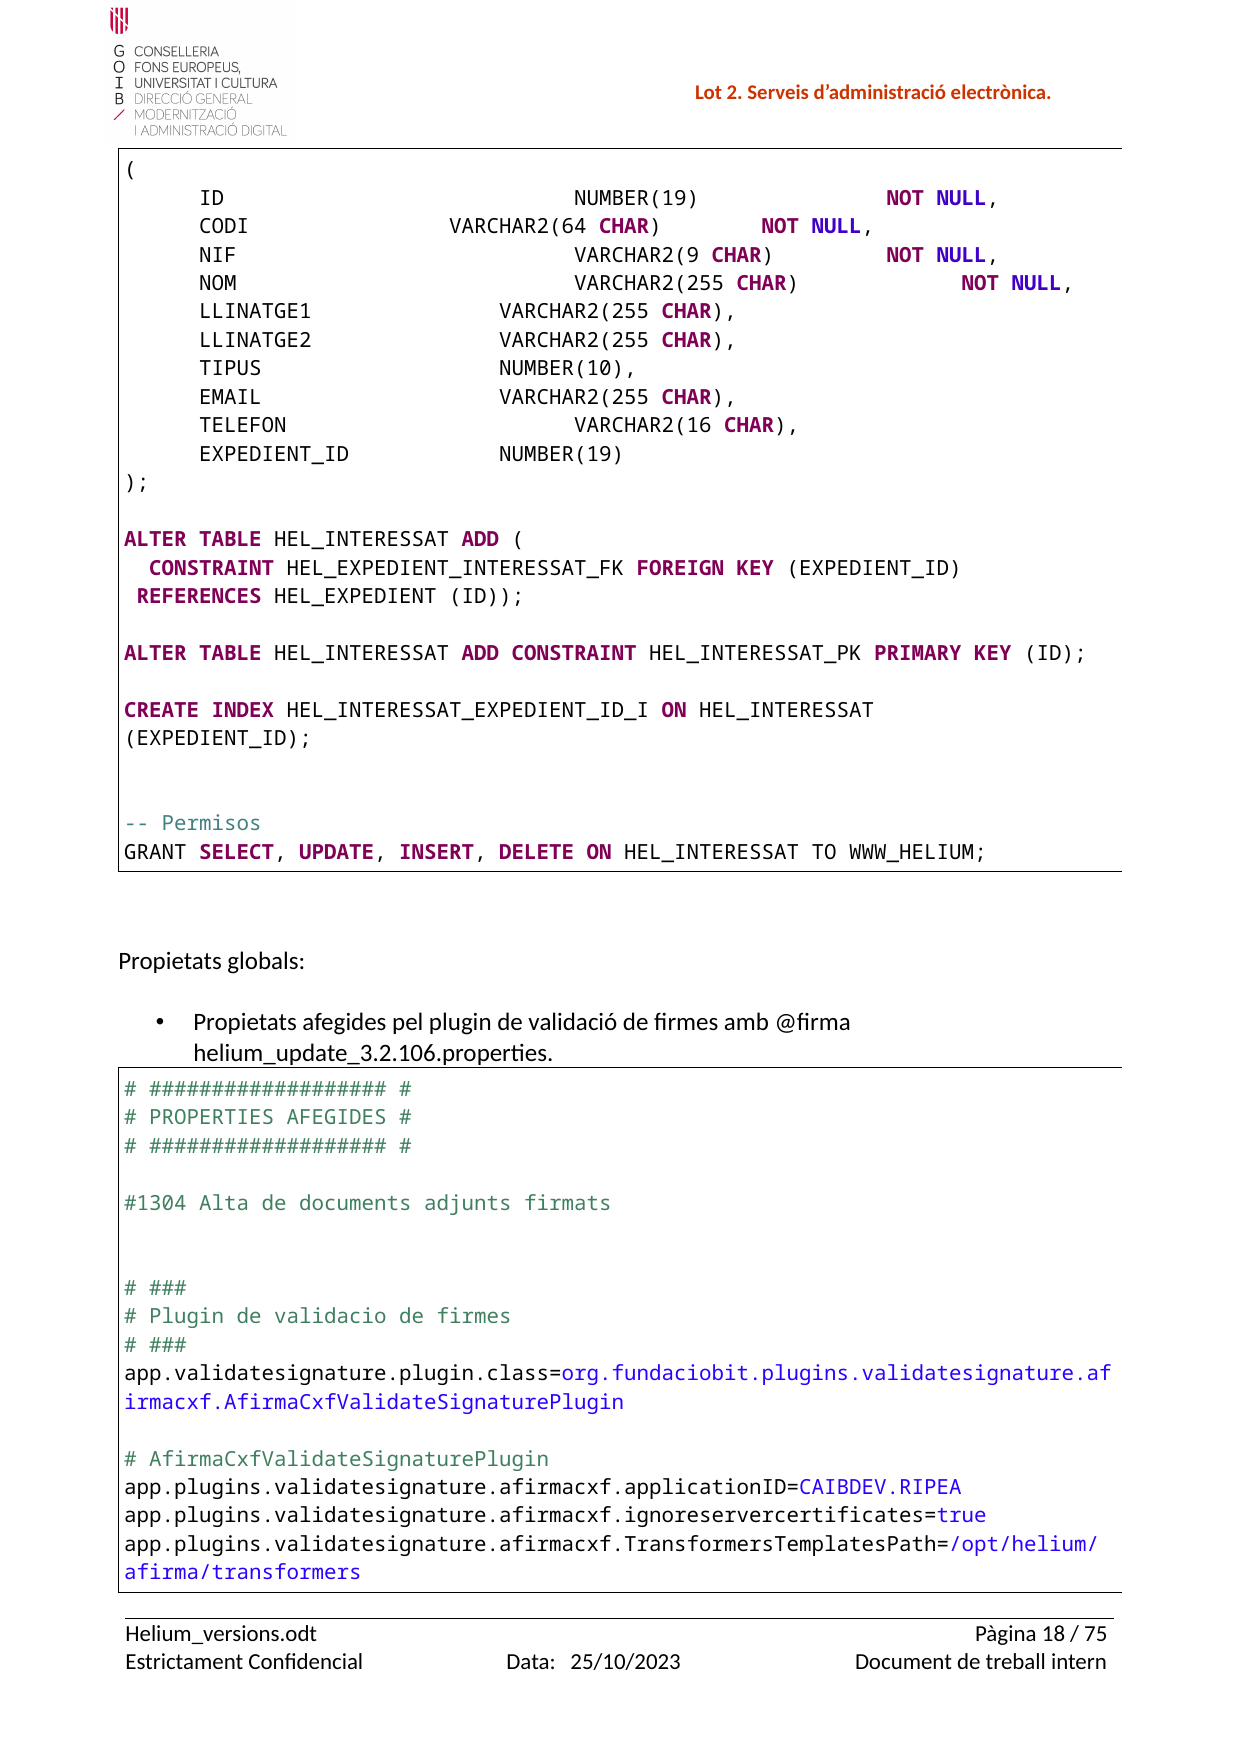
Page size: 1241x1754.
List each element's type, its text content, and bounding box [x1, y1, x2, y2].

list Propietats afegides pel plugin de validació de firmes amb @firma helium_update_3.2.106.properties. [156, 1006, 1122, 1067]
text Propietats globals: [118, 945, 1122, 976]
picture [100, 0, 297, 144]
table_header # ################### # # PROPERTIES AFEGIDES # # ################### # #1304 Alta de documents adjunts firmats # ### # Plugin de validacio de firmes # ### app.validatesignature.plugin.class=org.fundaciobit.plugins.validatesignature.afirmacxf.AfirmaCxfValidateSignaturePlugin # AfirmaCxfValidateSignaturePlugin app.plugins.validatesignature.afirmacxf.applicationID=CAIBDEV.RIPEA app.plugins.validatesignature.afirmacxf.ignoreservercertificates=true app.plugins.validatesignature.afirmacxf.TransformersTemplatesPath=/opt/helium/afirma/transformers [119, 1068, 1122, 1592]
table_header ( ID NUMBER(19) NOT NULL, CODI VARCHAR2(64 CHAR) NOT NULL, NIF VARCHAR2(9 CHAR) NOT NULL, NOM VARCHAR2(255 CHAR) NOT NULL, LLINATGE1 VARCHAR2(255 CHAR), LLINATGE2 VARCHAR2(255 CHAR), TIPUS NUMBER(10), EMAIL VARCHAR2(255 CHAR), TELEFON VARCHAR2(16 CHAR), EXPEDIENT_ID NUMBER(19) ); ALTER TABLE HEL_INTERESSAT ADD ( CONSTRAINT HEL_EXPEDIENT_INTERESSAT_FK FOREIGN KEY (EXPEDIENT_ID) REFERENCES HEL_EXPEDIENT (ID)); ALTER TABLE HEL_INTERESSAT ADD CONSTRAINT HEL_INTERESSAT_PK PRIMARY KEY (ID); CREATE INDEX HEL_INTERESSAT_EXPEDIENT_ID_I ON HEL_INTERESSAT (EXPEDIENT_ID); -- Permisos GRANT SELECT, UPDATE, INSERT, DELETE ON HEL_INTERESSAT TO WWW_HELIUM; [119, 149, 1122, 871]
